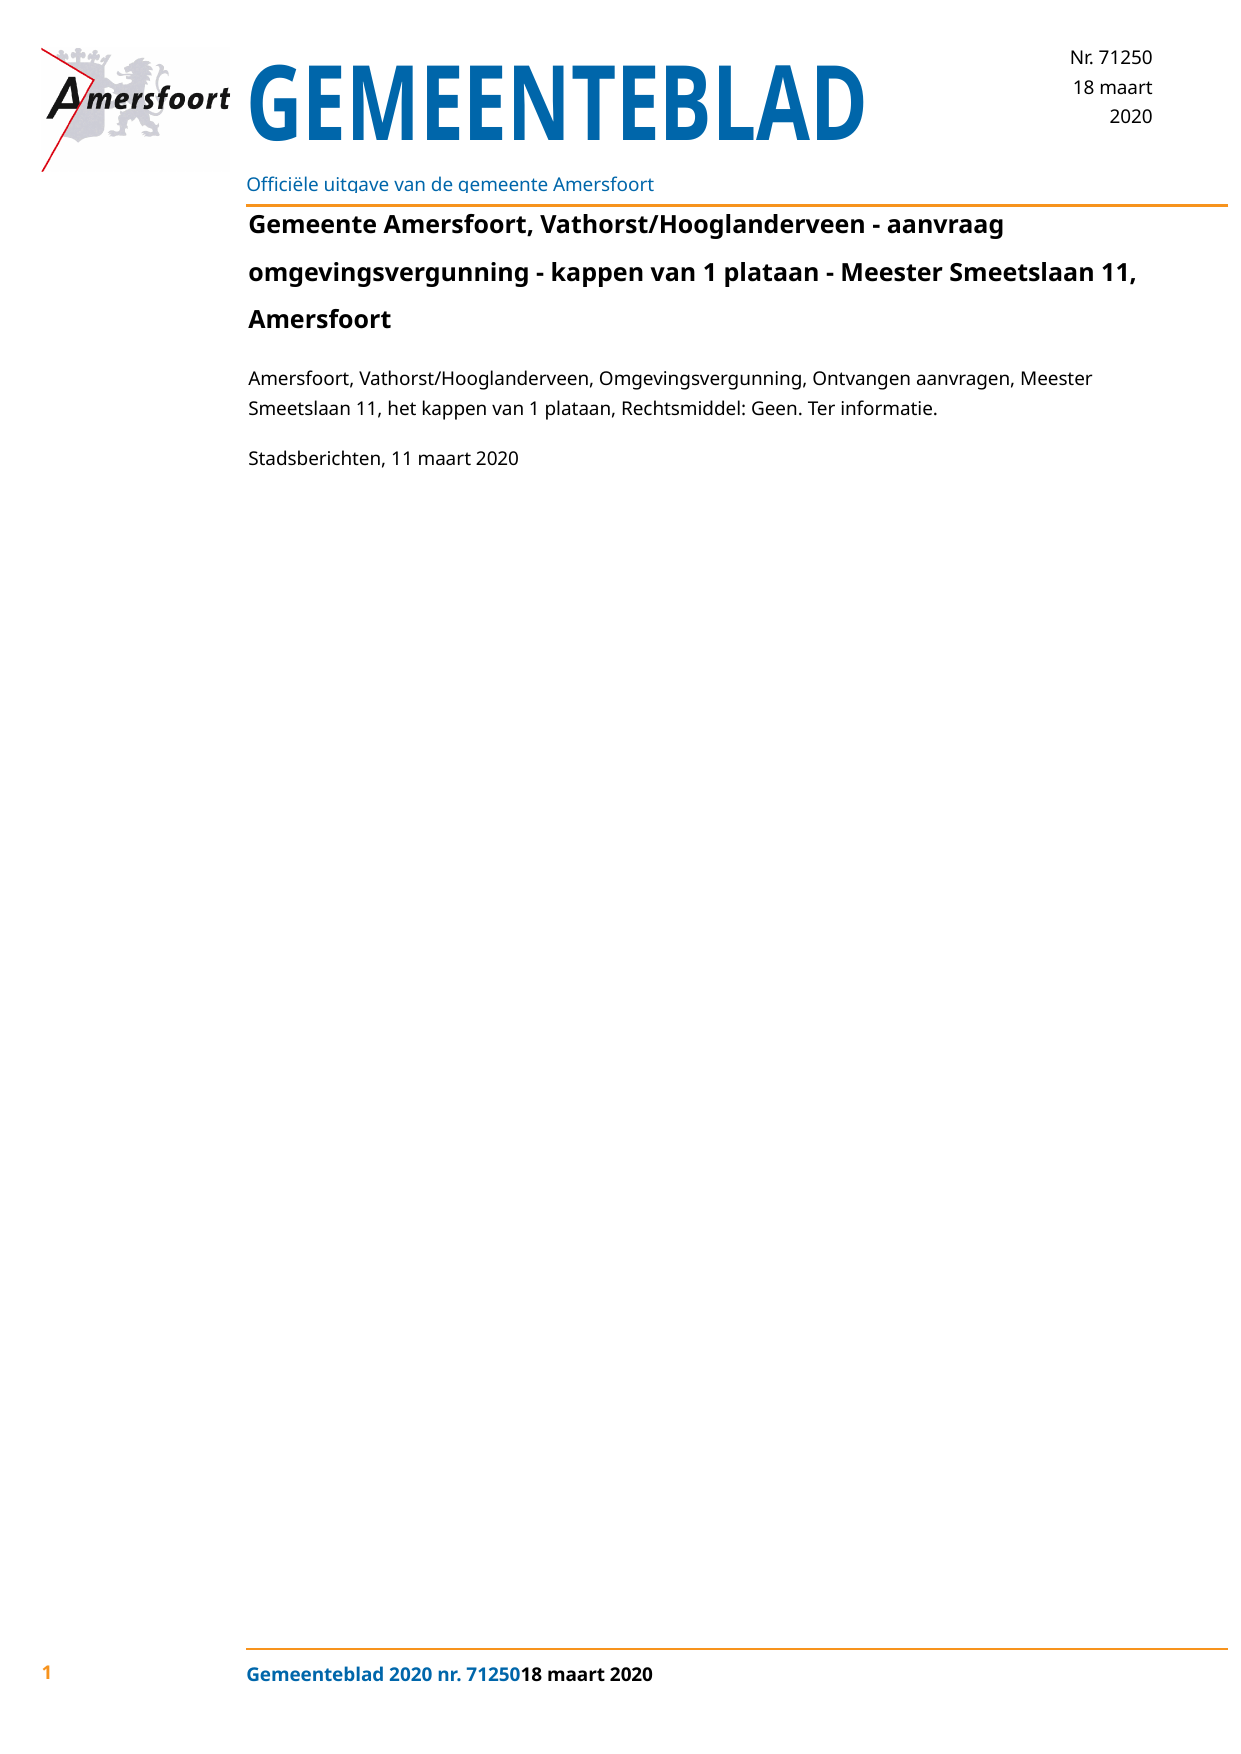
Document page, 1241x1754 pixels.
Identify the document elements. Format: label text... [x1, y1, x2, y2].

text Gemeente Amersfoort, Vathorst/Hooglanderveen - aanvraag omgevingsvergunning - kappen van 1 plataan - Meester Smeetslaan 11, Amersfoort [248, 207, 1152, 336]
text Stadsberichten, 11 maart 2020 [248, 446, 1152, 471]
text Amersfoort, Vathorst/Hooglanderveen, Omgevingsvergunning, Ontvangen aanvragen, Meester Smeetslaan 11, het kappen van 1 plataan, Rechtsmiddel: Geen. Ter informatie. [248, 366, 1152, 421]
picture [41, 47, 231, 172]
